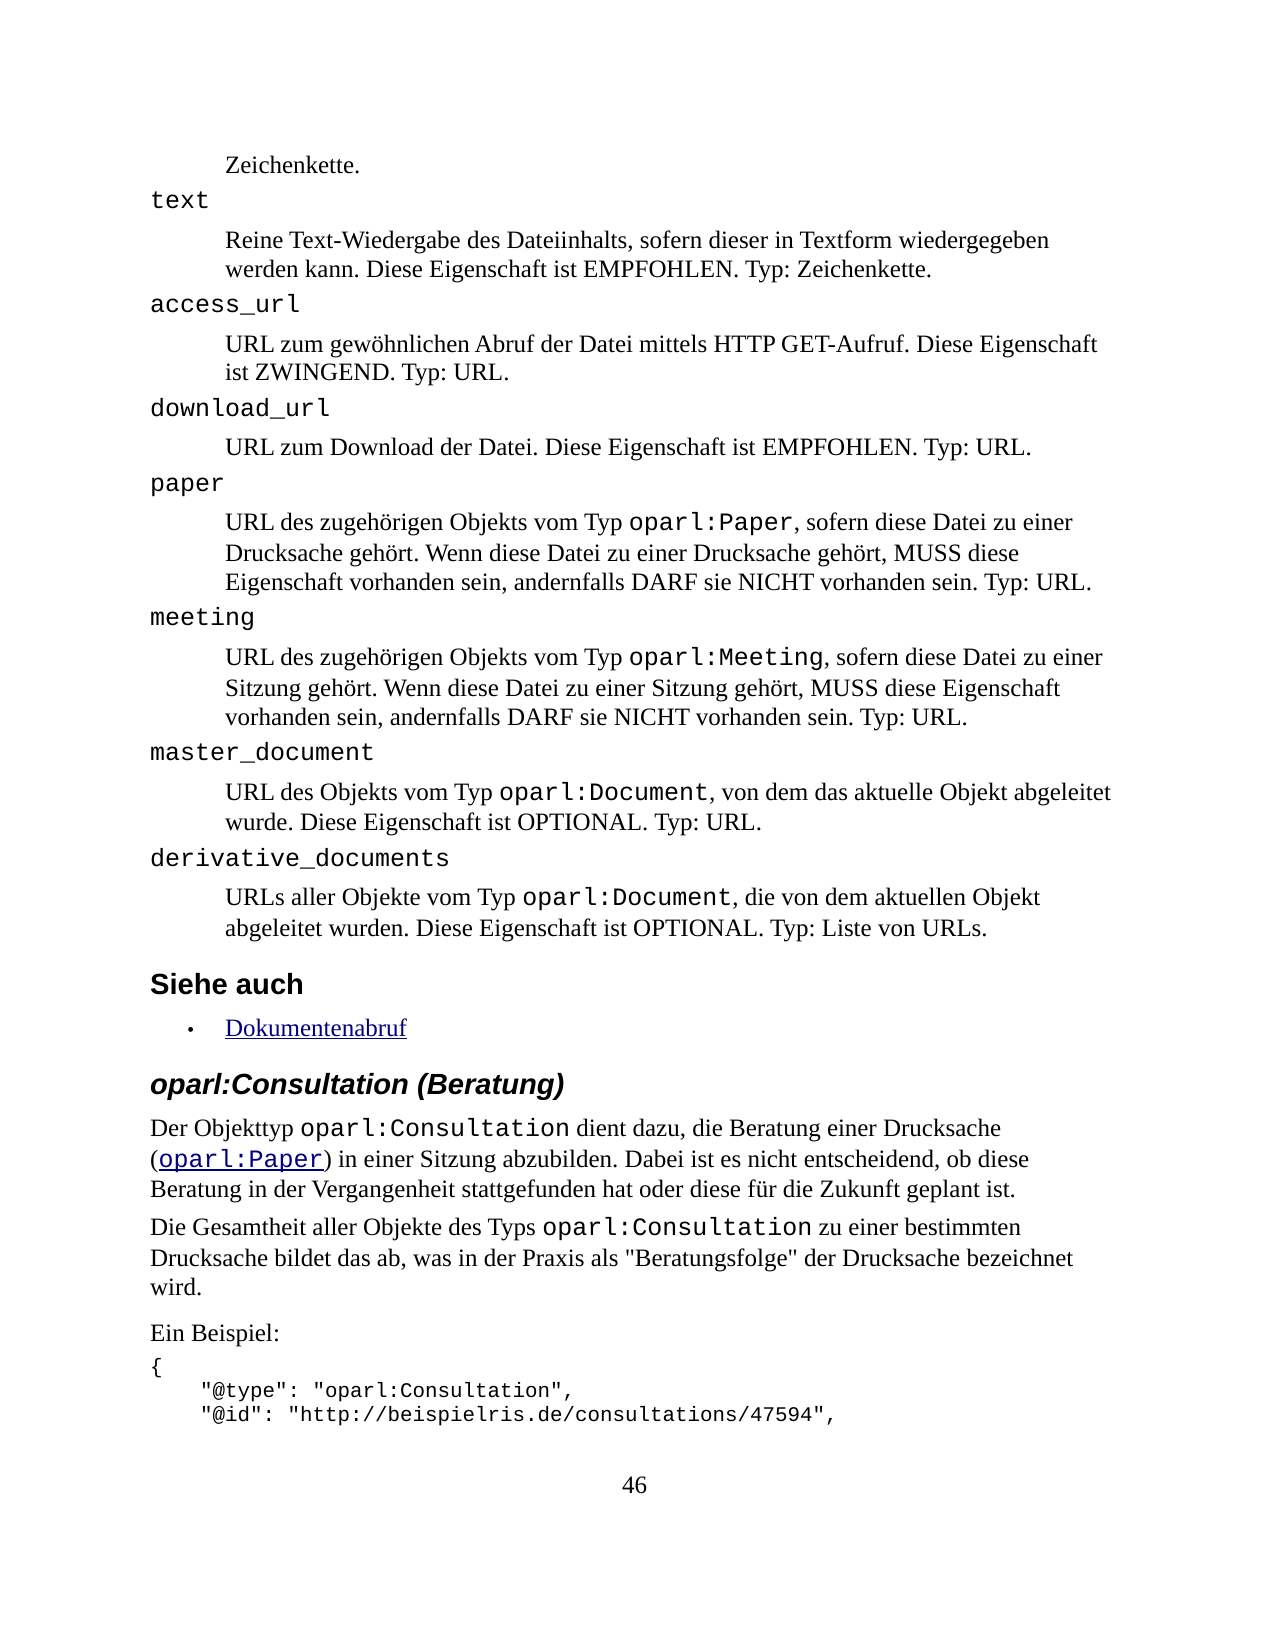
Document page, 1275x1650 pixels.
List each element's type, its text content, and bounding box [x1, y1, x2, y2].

text URL zum gewöhnlichen Abruf der Datei mittels HTTP GET-Aufruf. Diese Eigenschaft ist ZWINGEND. Typ: URL. [225, 329, 1125, 386]
text { [150, 1356, 1125, 1380]
text meeting [150, 605, 1125, 633]
text derivative_documents [150, 845, 1125, 873]
text URL des zugehörigen Objekts vom Typ oparl:Meeting, sofern diese Datei zu einer Sitzung gehört. Wenn diese Datei zu einer Sitzung gehört, MUSS diese Eigenschaft vorhanden sein, andernfalls DARF sie NICHT vorhanden sein. Typ: URL. [225, 642, 1125, 730]
text access_url [150, 291, 1125, 320]
text URL des Objekts vom Typ oparl:Document, von dem das aktuelle Objekt abgeleitet wurde. Diese Eigenschaft ist OPTIONAL. Typ: URL. [225, 777, 1125, 836]
text text [150, 188, 1125, 216]
text URL zum Download der Datei. Diese Eigenschaft ist EMPFOHLEN. Typ: URL. [225, 432, 1125, 461]
subtitle Siehe auch [150, 967, 1125, 1001]
text Ein Beispiel: [150, 1318, 1125, 1347]
text download_url [150, 395, 1125, 423]
subtitle oparl:Consultation (Beratung) [150, 1067, 1125, 1100]
text Zeichenkette. [225, 150, 1125, 179]
text master_document [150, 739, 1125, 768]
text paper [150, 470, 1125, 498]
list Dokumentenabruf [187, 1013, 1125, 1042]
text Der Objekttyp oparl:Consultation dient dazu, die Beratung einer Drucksache (oparl:Paper) in einer Sitzung abzubilden. Dabei ist es nicht entscheidend, ob diese Beratung in der Vergangenheit stattgefunden hat oder diese für die Zukunft geplant ist. [150, 1113, 1125, 1203]
text "@id": "http://beispielris.de/consultations/47594", [150, 1403, 1125, 1427]
text URLs aller Objekte vom Typ oparl:Document, die von dem aktuellen Objekt abgeleitet wurden. Diese Eigenschaft ist OPTIONAL. Typ: Liste von URLs. [225, 882, 1125, 942]
text URL des zugehörigen Objekts vom Typ oparl:Paper, sofern diese Datei zu einer Drucksache gehört. Wenn diese Datei zu einer Drucksache gehört, MUSS diese Eigenschaft vorhanden sein, andernfalls DARF sie NICHT vorhanden sein. Typ: URL. [225, 507, 1125, 596]
text Reine Text-Wiedergabe des Dateiinhalts, sofern dieser in Textform wiedergegeben werden kann. Diese Eigenschaft ist EMPFOHLEN. Typ: Zeichenkette. [225, 225, 1125, 282]
text Die Gesamtheit aller Objekte des Typs oparl:Consultation zu einer bestimmten Drucksache bildet das ab, was in der Praxis als "Beratungsfolge" der Drucksache bezeichnet wird. [150, 1212, 1125, 1301]
text "@type": "oparl:Consultation", [150, 1380, 1125, 1403]
